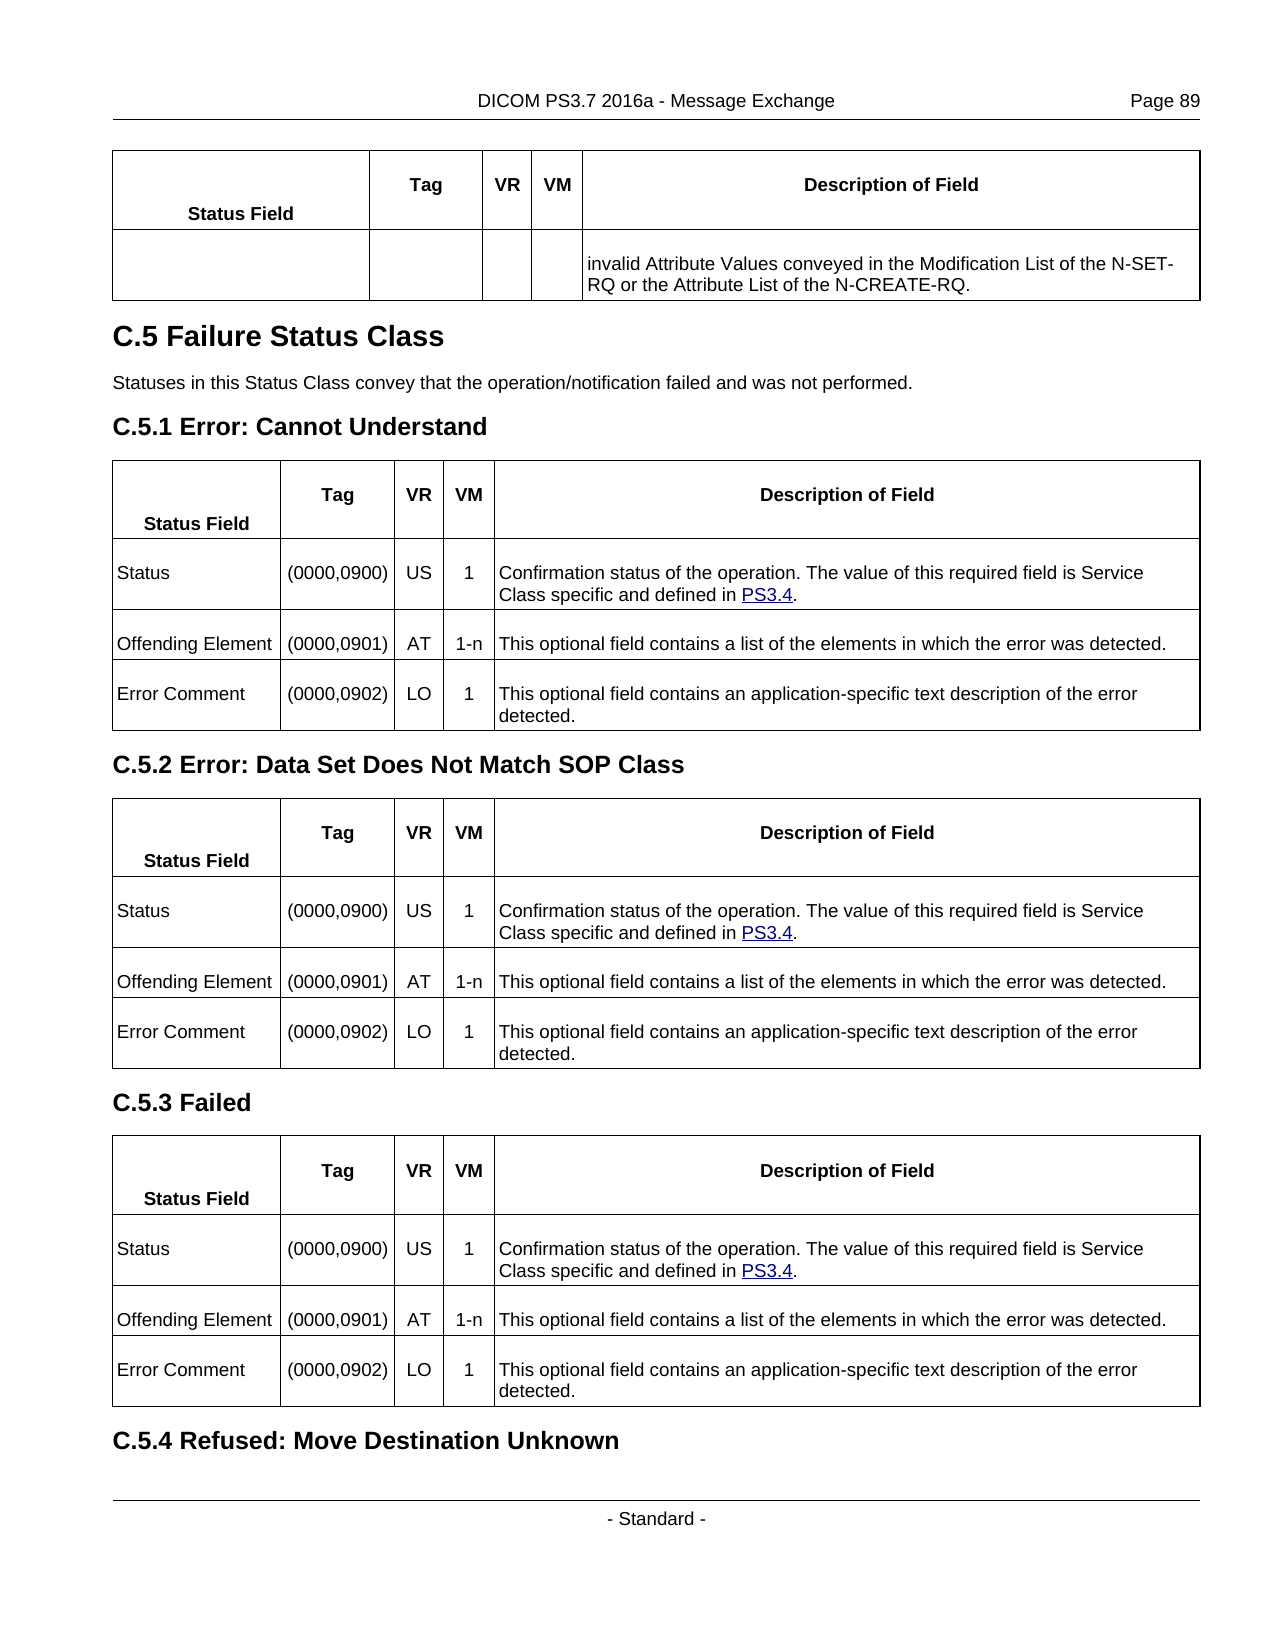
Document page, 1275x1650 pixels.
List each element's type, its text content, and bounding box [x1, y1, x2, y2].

table_cell This optional field contains an application-specific text description of the error detected. [495, 998, 1199, 1068]
table_header VM [444, 461, 494, 538]
table_cell Error Comment [113, 998, 280, 1068]
table_header Status Field [113, 1136, 280, 1214]
table_header Status Field [113, 151, 369, 228]
table_cell AT [395, 948, 443, 997]
table_cell (0000,0900) [281, 539, 394, 609]
text C.5.1 Error: Cannot Understand [112, 412, 1200, 441]
table_header VR [395, 461, 443, 538]
table_cell AT [395, 610, 443, 659]
table_header Tag [281, 799, 394, 876]
table_cell LO [395, 998, 443, 1068]
table_header Description of Field [583, 151, 1199, 228]
table_header VM [444, 799, 494, 876]
table_cell (0000,0900) [281, 1215, 394, 1285]
table_cell US [395, 1215, 443, 1285]
table_cell US [395, 877, 443, 947]
table_cell 1 [444, 1215, 494, 1285]
table_cell (0000,0902) [281, 1336, 394, 1406]
table_cell AT [395, 1286, 443, 1335]
table_cell This optional field contains a list of the elements in which the error was detected. [495, 1286, 1199, 1335]
table_cell 1 [444, 539, 494, 609]
table_cell Offending Element [113, 1286, 280, 1335]
table_cell 1 [444, 877, 494, 947]
table_cell LO [395, 660, 443, 730]
table_cell (0000,0901) [281, 948, 394, 997]
table_cell Status [113, 877, 280, 947]
text C.5.3 Failed [112, 1088, 1200, 1117]
table_cell This optional field contains a list of the elements in which the error was detected. [495, 610, 1199, 659]
table_header Description of Field [495, 799, 1199, 876]
text Statuses in this Status Class convey that the operation/notification failed and was not performed. [112, 372, 1200, 393]
table_header VR [395, 1136, 443, 1214]
table_cell Confirmation status of the operation. The value of this required field is Service Class specific and defined in PS3.4. [495, 877, 1199, 947]
table_header Description of Field [495, 1136, 1199, 1214]
table_cell (0000,0901) [281, 1286, 394, 1335]
table_header Tag [370, 151, 482, 228]
table_cell 1-n [444, 610, 494, 659]
table_cell (0000,0900) [281, 877, 394, 947]
table_cell Status [113, 539, 280, 609]
table_cell 1-n [444, 1286, 494, 1335]
text C.5.4 Refused: Move Destination Unknown [112, 1426, 1200, 1454]
text C.5 Failure Status Class [112, 319, 1200, 353]
table_cell Error Comment [113, 1336, 280, 1406]
table_cell [113, 230, 369, 300]
table_cell This optional field contains an application-specific text description of the error detected. [495, 660, 1199, 730]
table_header VM [532, 151, 582, 228]
table_cell [370, 230, 482, 300]
table_cell This optional field contains a list of the elements in which the error was detected. [495, 948, 1199, 997]
table_cell This optional field contains an application-specific text description of the error detected. [495, 1336, 1199, 1406]
table_cell US [395, 539, 443, 609]
table_header Tag [281, 1136, 394, 1214]
table_cell LO [395, 1336, 443, 1406]
table_cell Offending Element [113, 610, 280, 659]
table_cell Offending Element [113, 948, 280, 997]
table_header VM [444, 1136, 494, 1214]
table_cell (0000,0902) [281, 660, 394, 730]
table_header Status Field [113, 799, 280, 876]
table_cell (0000,0902) [281, 998, 394, 1068]
table_cell Error Comment [113, 660, 280, 730]
table_cell 1 [444, 1336, 494, 1406]
table_header VR [483, 151, 531, 228]
table_header VR [395, 799, 443, 876]
text C.5.2 Error: Data Set Does Not Match SOP Class [112, 750, 1200, 779]
table_cell (0000,0901) [281, 610, 394, 659]
table_cell 1 [444, 998, 494, 1068]
table_cell Confirmation status of the operation. The value of this required field is Service Class specific and defined in PS3.4. [495, 539, 1199, 609]
table_header Status Field [113, 461, 280, 538]
table_cell 1 [444, 660, 494, 730]
table_header Tag [281, 461, 394, 538]
table_cell - [532, 230, 582, 300]
table_cell 1-n [444, 948, 494, 997]
table_cell - [483, 230, 531, 300]
table_cell invalid Attribute Values conveyed in the Modification List of the N-SET-RQ or the Attribute List of the N-CREATE-RQ. [583, 230, 1199, 300]
table_cell Confirmation status of the operation. The value of this required field is Service Class specific and defined in PS3.4. [495, 1215, 1199, 1285]
table_header Description of Field [495, 461, 1199, 538]
table_cell Status [113, 1215, 280, 1285]
